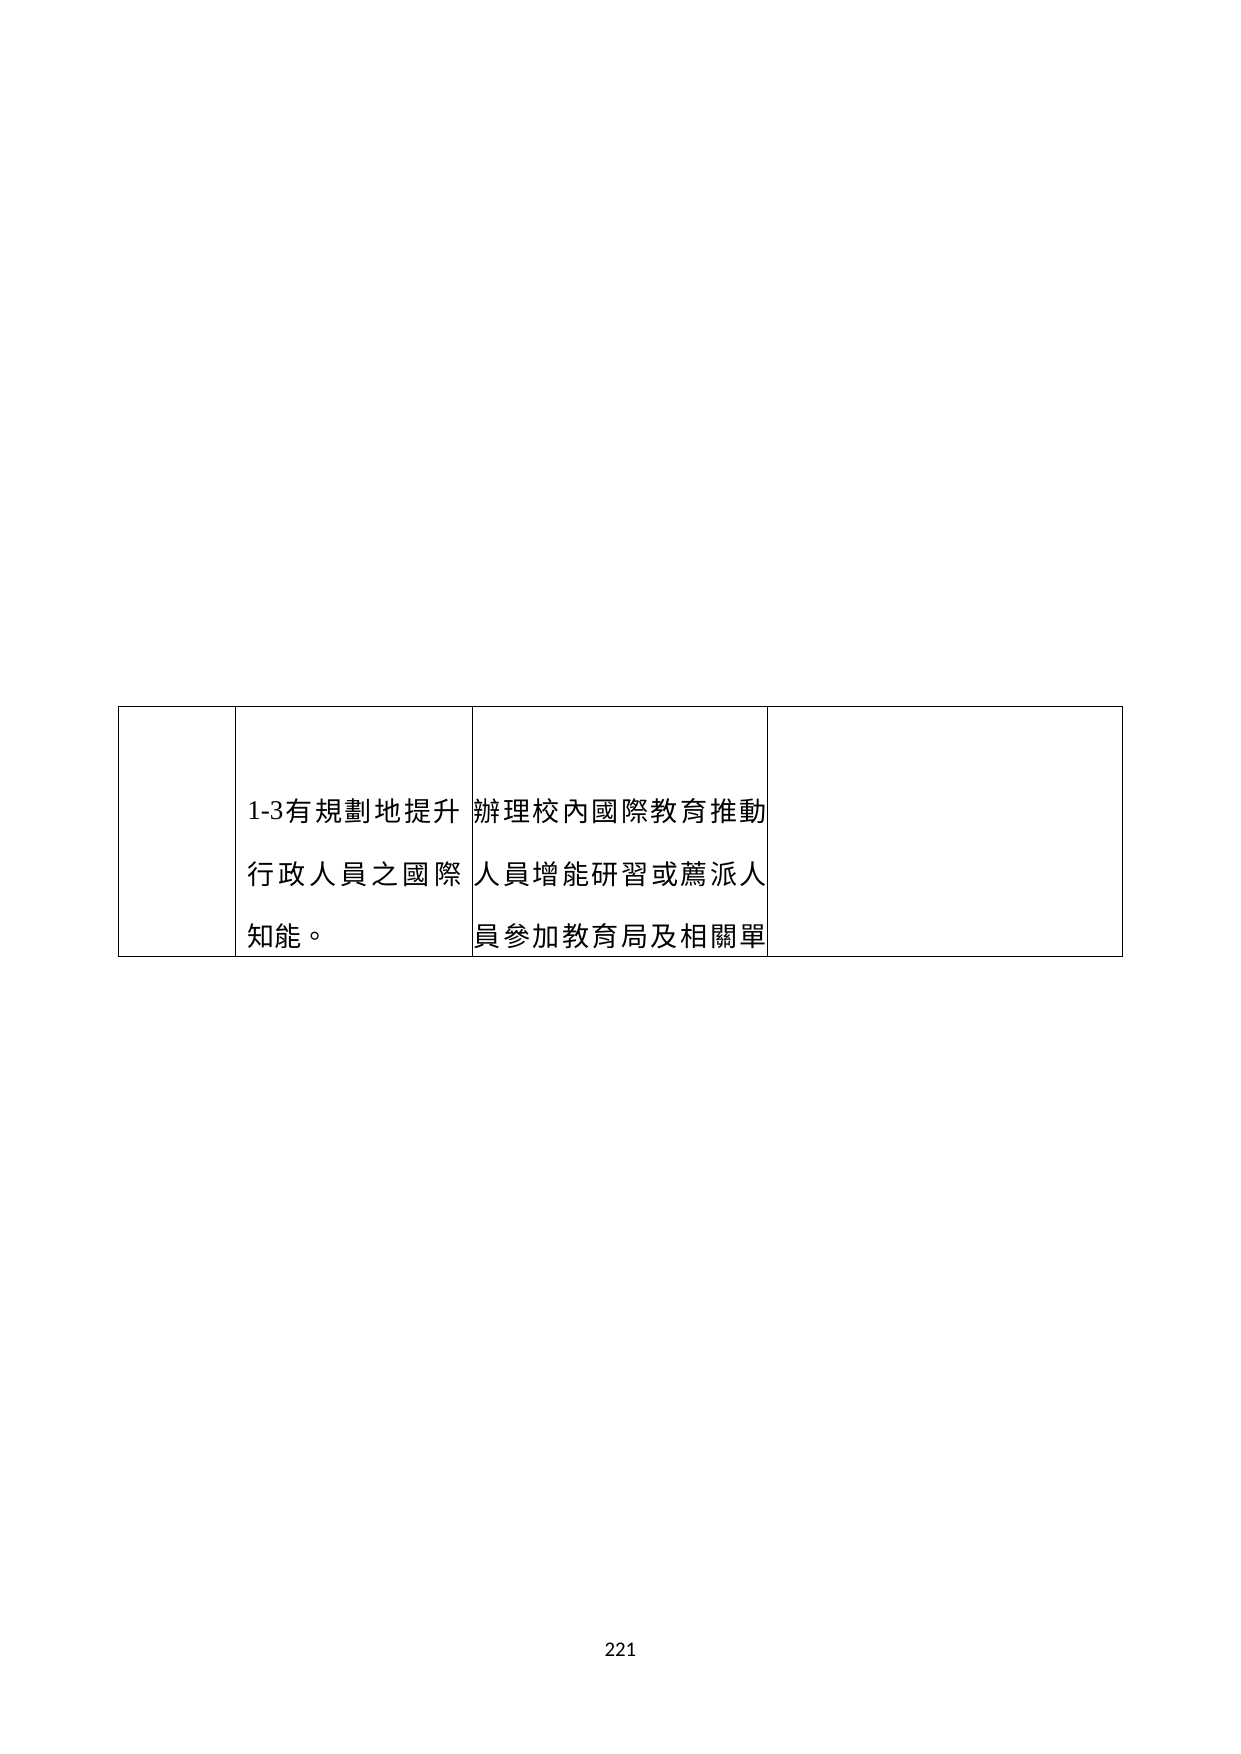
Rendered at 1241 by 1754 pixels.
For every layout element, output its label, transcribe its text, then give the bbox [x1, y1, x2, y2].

table_cell [119, 707, 235, 956]
table_cell 辦理校內國際教育推動人員增能研習或薦派人員參加教育局及相關單 [473, 707, 767, 956]
table_cell [768, 707, 1122, 956]
table_cell 1-3有規劃地提升行政人員之國際知能。 [236, 707, 472, 956]
